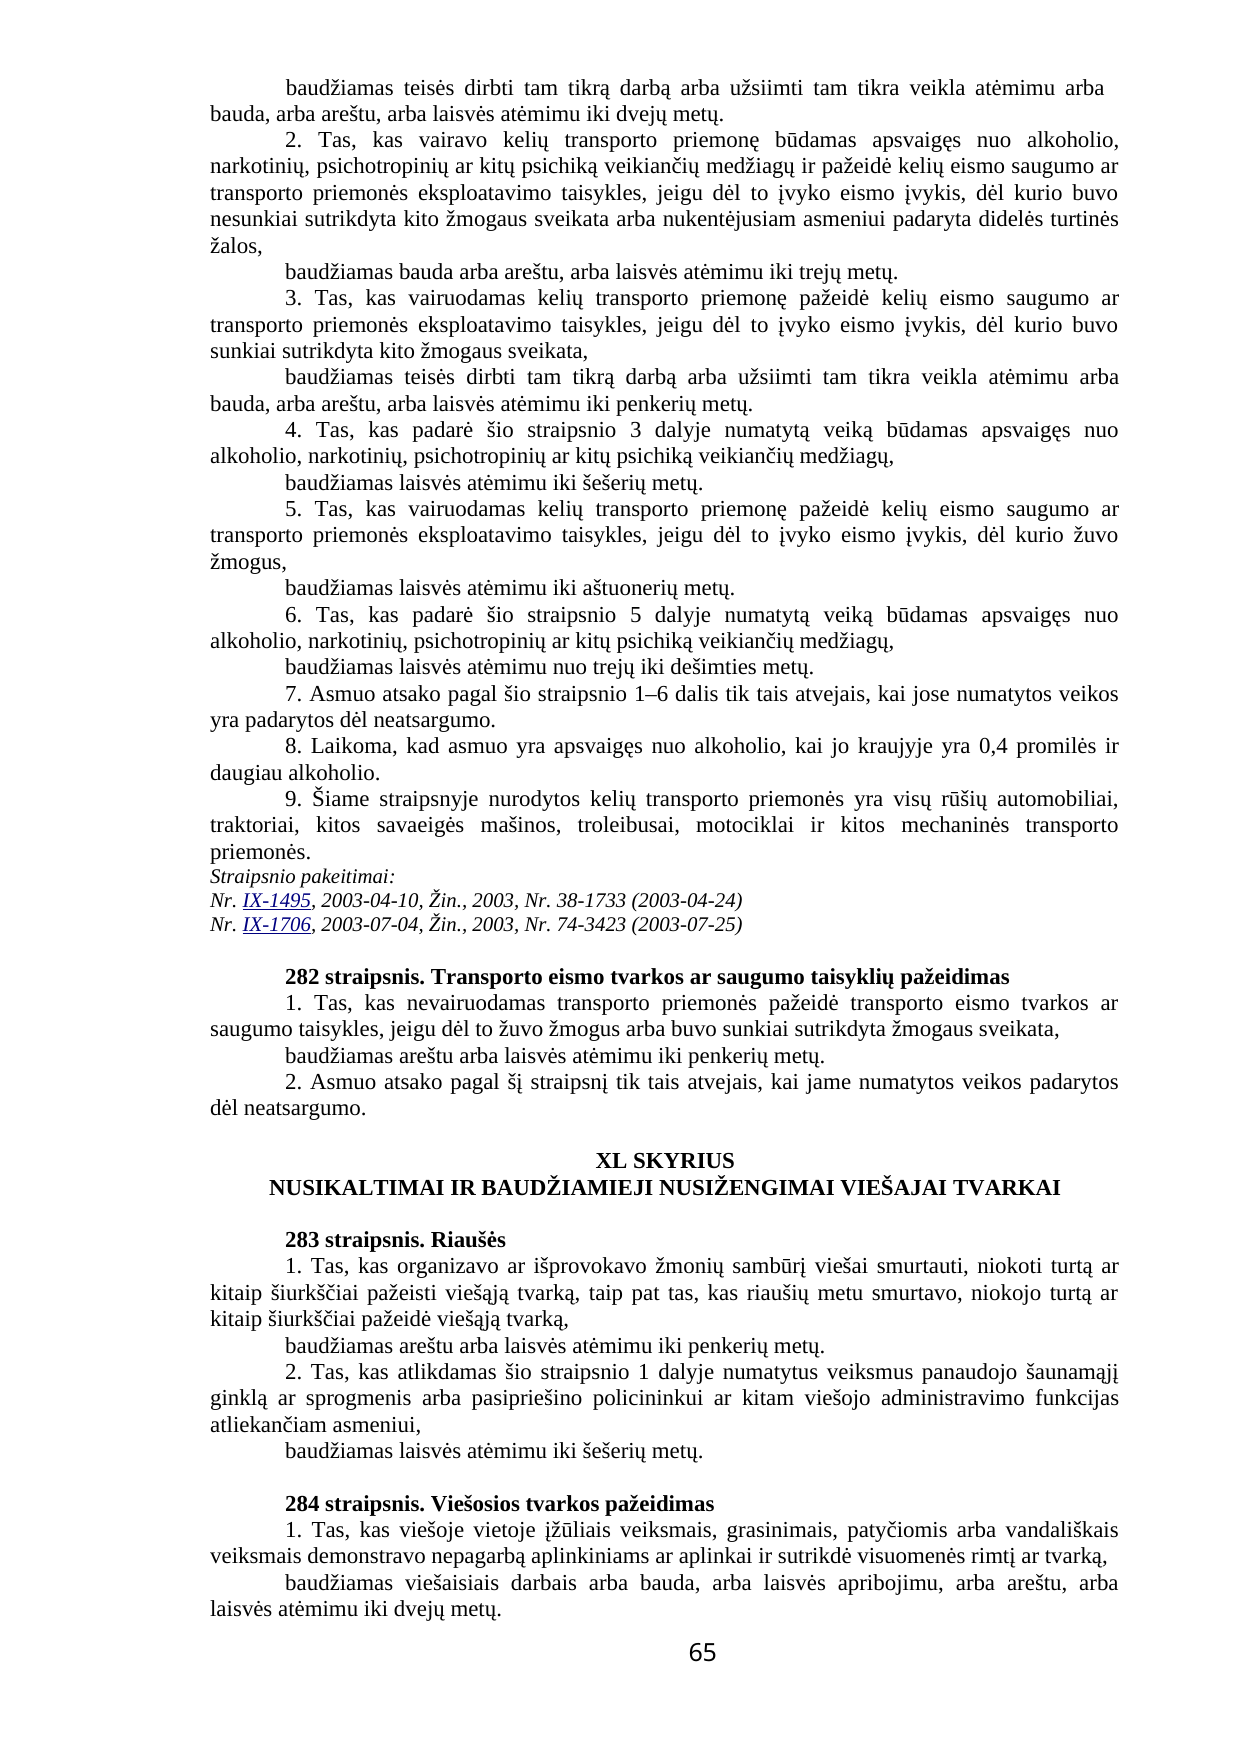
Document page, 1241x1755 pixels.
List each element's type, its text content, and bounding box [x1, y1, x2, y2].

text baudžiamas areštu arba laisvės atėmimu iki penkerių metų. [210, 1332, 1120, 1358]
text 2. Asmuo atsako pagal šį straipsnį tik tais atvejais, kai jame numatytos veikos padarytos dėl neatsargumo. [210, 1068, 1120, 1121]
text 3. Tas, kas vairuodamas kelių transporto priemonę pažeidė kelių eismo saugumo ar transporto priemonės eksploatavimo taisykles, jeigu dėl to įvyko eismo įvykis, dėl kurio buvo sunkiai sutrikdyta kito žmogaus sveikata, [210, 284, 1120, 363]
text baudžiamas teisės dirbti tam tikrą darbą arba užsiimti tam tikra veikla atėmimu arba bauda, arba areštu, arba laisvės atėmimu iki dvejų metų. [210, 73, 1106, 126]
text 7. Asmuo atsako pagal šio straipsnio 1–6 dalis tik tais atvejais, kai jose numatytos veikos yra padarytos dėl neatsargumo. [210, 680, 1120, 732]
text 1. Tas, kas organizavo ar išprovokavo žmonių sambūrį viešai smurtauti, niokoti turtą ar kitaip šiurkščiai pažeisti viešąją tvarką, taip pat tas, kas riaušių metu smurtavo, niokojo turtą ar kitaip šiurkščiai pažeidė viešąją tvarką, [210, 1253, 1120, 1332]
text 5. Tas, kas vairuodamas kelių transporto priemonę pažeidė kelių eismo saugumo ar transporto priemonės eksploatavimo taisykles, jeigu dėl to įvyko eismo įvykis, dėl kurio žuvo žmogus, [210, 495, 1120, 574]
text Nr. IX-1706, 2003-07-04, Žin., 2003, Nr. 74-3423 (2003-07-25) [210, 912, 1120, 936]
text 1. Tas, kas nevairuodamas transporto priemonės pažeidė transporto eismo tvarkos ar saugumo taisykles, jeigu dėl to žuvo žmogus arba buvo sunkiai sutrikdyta žmogaus sveikata, [210, 989, 1120, 1042]
text 284 straipsnis. Viešosios tvarkos pažeidimas [210, 1490, 1120, 1516]
text 8. Laikoma, kad asmuo yra apsvaigęs nuo alkoholio, kai jo kraujyje yra 0,4 promilės ir daugiau alkoholio. [210, 732, 1120, 785]
text 283 straipsnis. Riaušės [210, 1226, 1120, 1253]
text baudžiamas bauda arba areštu, arba laisvės atėmimu iki trejų metų. [210, 258, 1120, 284]
text baudžiamas laisvės atėmimu iki šešerių metų. [210, 469, 1120, 495]
text 282 straipsnis. Transporto eismo tvarkos ar saugumo taisyklių pažeidimas [210, 963, 1120, 989]
text Nr. IX-1495, 2003-04-10, Žin., 2003, Nr. 38-1733 (2003-04-24) [210, 888, 1120, 912]
text NUSIKALTIMAI IR BAUDŽIAMIEJI NUSIŽENGIMAI VIEŠAJAI TVARKAI [210, 1173, 1120, 1200]
text 6. Tas, kas padarė šio straipsnio 5 dalyje numatytą veiką būdamas apsvaigęs nuo alkoholio, narkotinių, psichotropinių ar kitų psichiką veikiančių medžiagų, [210, 601, 1120, 653]
text XL SKYRIUS [210, 1147, 1120, 1173]
text baudžiamas laisvės atėmimu iki šešerių metų. [210, 1437, 1120, 1463]
text Straipsnio pakeitimai: [210, 864, 1120, 888]
text baudžiamas laisvės atėmimu iki aštuonerių metų. [210, 574, 1120, 601]
text baudžiamas viešaisiais darbais arba bauda, arba laisvės apribojimu, arba areštu, arba laisvės atėmimu iki dvejų metų. [210, 1569, 1120, 1622]
text 2. Tas, kas vairavo kelių transporto priemonę būdamas apsvaigęs nuo alkoholio, narkotinių, psichotropinių ar kitų psichiką veikiančių medžiagų ir pažeidė kelių eismo saugumo ar transporto priemonės eksploatavimo taisykles, jeigu dėl to įvyko eismo įvykis, dėl kurio buvo nesunkiai sutrikdyta kito žmogaus sveikata arba nukentėjusiam asmeniui padaryta didelės turtinės žalos, [210, 126, 1120, 258]
text baudžiamas laisvės atėmimu nuo trejų iki dešimties metų. [210, 653, 1120, 680]
text 1. Tas, kas viešoje vietoje įžūliais veiksmais, grasinimais, patyčiomis arba vandališkais veiksmais demonstravo nepagarbą aplinkiniams ar aplinkai ir sutrikdė visuomenės rimtį ar tvarką, [210, 1516, 1120, 1569]
text baudžiamas areštu arba laisvės atėmimu iki penkerių metų. [210, 1042, 1120, 1068]
text 9. Šiame straipsnyje nurodytos kelių transporto priemonės yra visų rūšių automobiliai, traktoriai, kitos savaeigės mašinos, troleibusai, motociklai ir kitos mechaninės transporto priemonės. [210, 785, 1120, 864]
text 2. Tas, kas atlikdamas šio straipsnio 1 dalyje numatytus veiksmus panaudojo šaunamąjį ginklą ar sprogmenis arba pasipriešino policininkui ar kitam viešojo administravimo funkcijas atliekančiam asmeniui, [210, 1358, 1120, 1437]
text baudžiamas teisės dirbti tam tikrą darbą arba užsiimti tam tikra veikla atėmimu arba bauda, arba areštu, arba laisvės atėmimu iki penkerių metų. [210, 363, 1120, 416]
text 4. Tas, kas padarė šio straipsnio 3 dalyje numatytą veiką būdamas apsvaigęs nuo alkoholio, narkotinių, psichotropinių ar kitų psichiką veikiančių medžiagų, [210, 416, 1120, 469]
